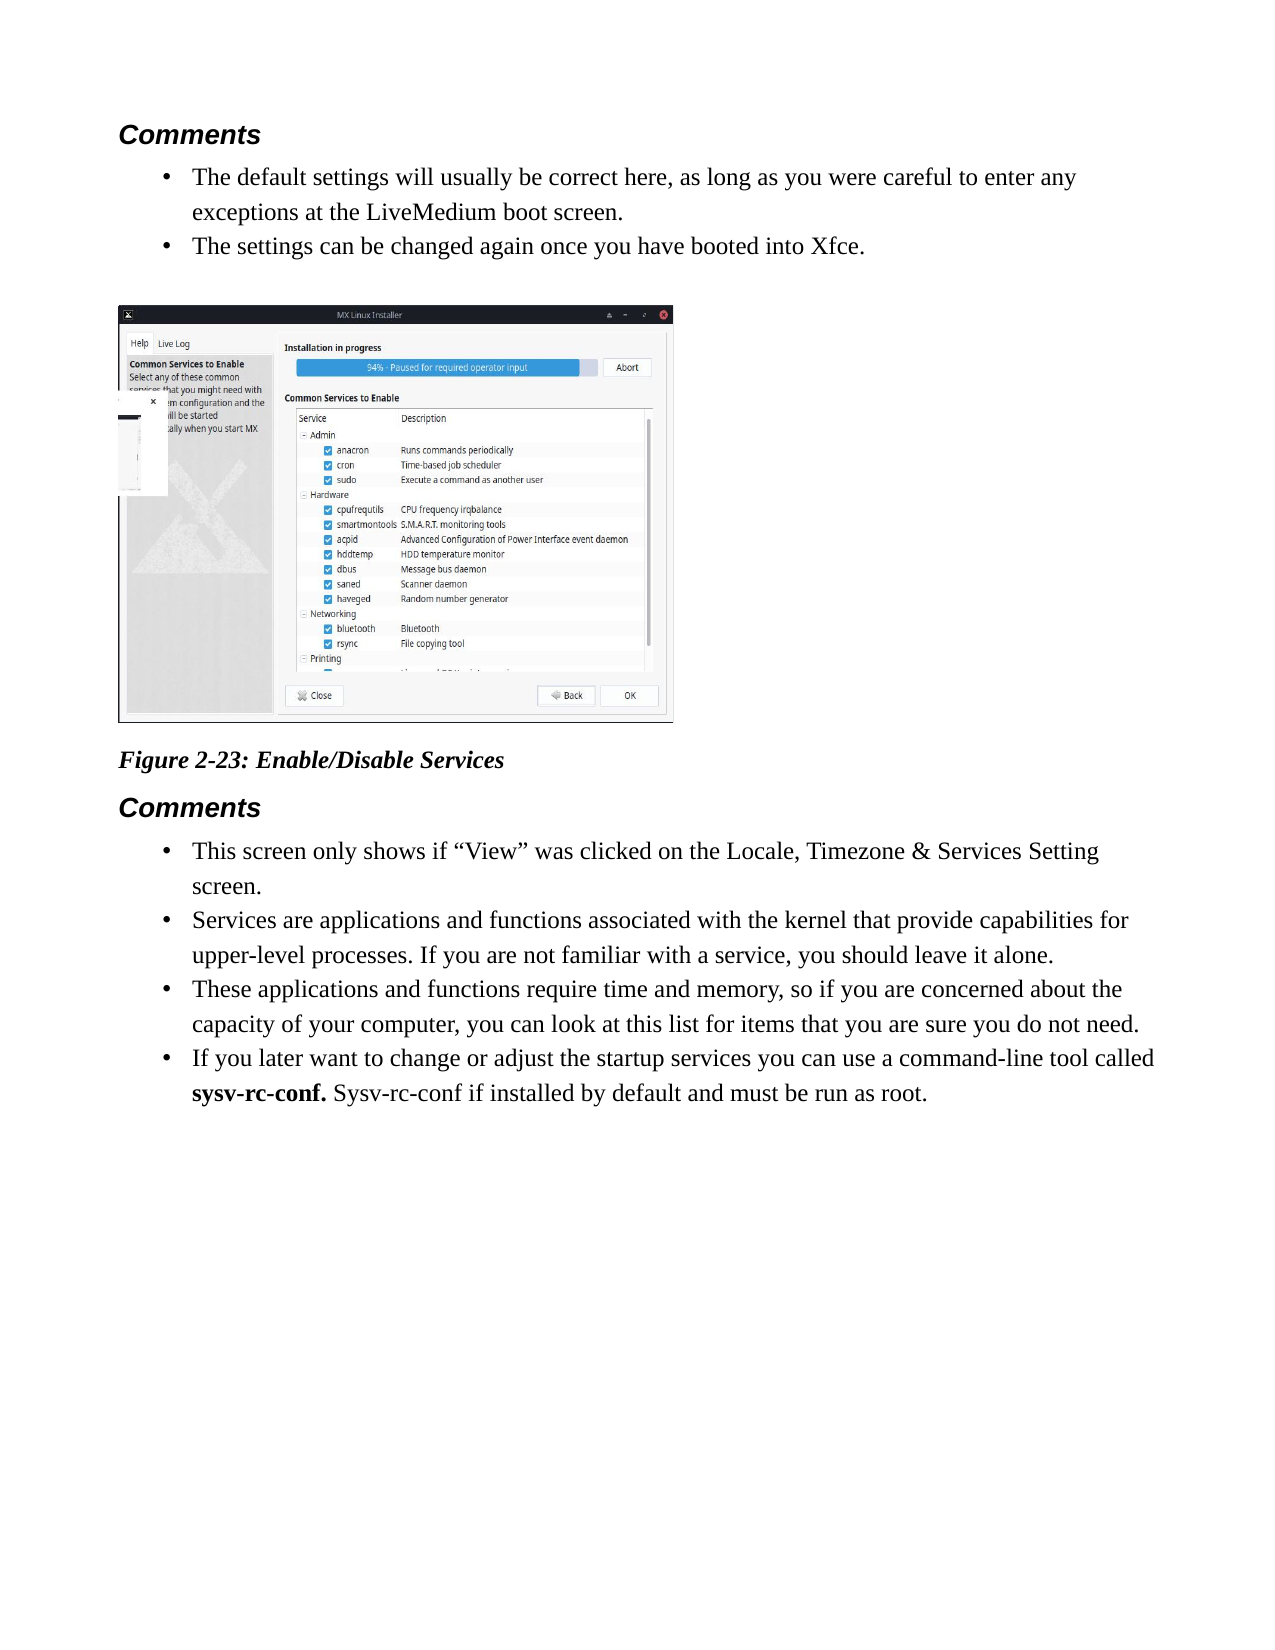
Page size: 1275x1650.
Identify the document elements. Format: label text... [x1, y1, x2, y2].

list The default settings will usually be correct here, as long as you were careful to enter any exceptions at the LiveMedium boot screen. [162, 162, 1157, 226]
subtitle Comments [118, 792, 1157, 824]
picture [118, 305, 674, 723]
list If you later want to change or adjust the startup services you can use a command-line tool called sysv-rc-conf. Sysv-rc-conf if installed by default and must be run as root. [162, 1043, 1157, 1106]
text Figure 2-23: Enable/Disable Services [118, 281, 1157, 774]
subtitle Comments [118, 118, 1157, 150]
list The settings can be changed again once you have booted into Xfce. [162, 231, 1157, 260]
list These applications and functions require time and memory, so if you are concerned about the capacity of your computer, you can look at this list for items that you are sure you do not need. [162, 974, 1157, 1037]
list This screen only shows if “View” was clicked on the Locale, Timezone & Services Setting screen. [162, 836, 1157, 899]
list Services are applications and functions associated with the kernel that provide capabilities for upper-level processes. If you are not familiar with a service, you should leave it alone. [162, 905, 1157, 968]
